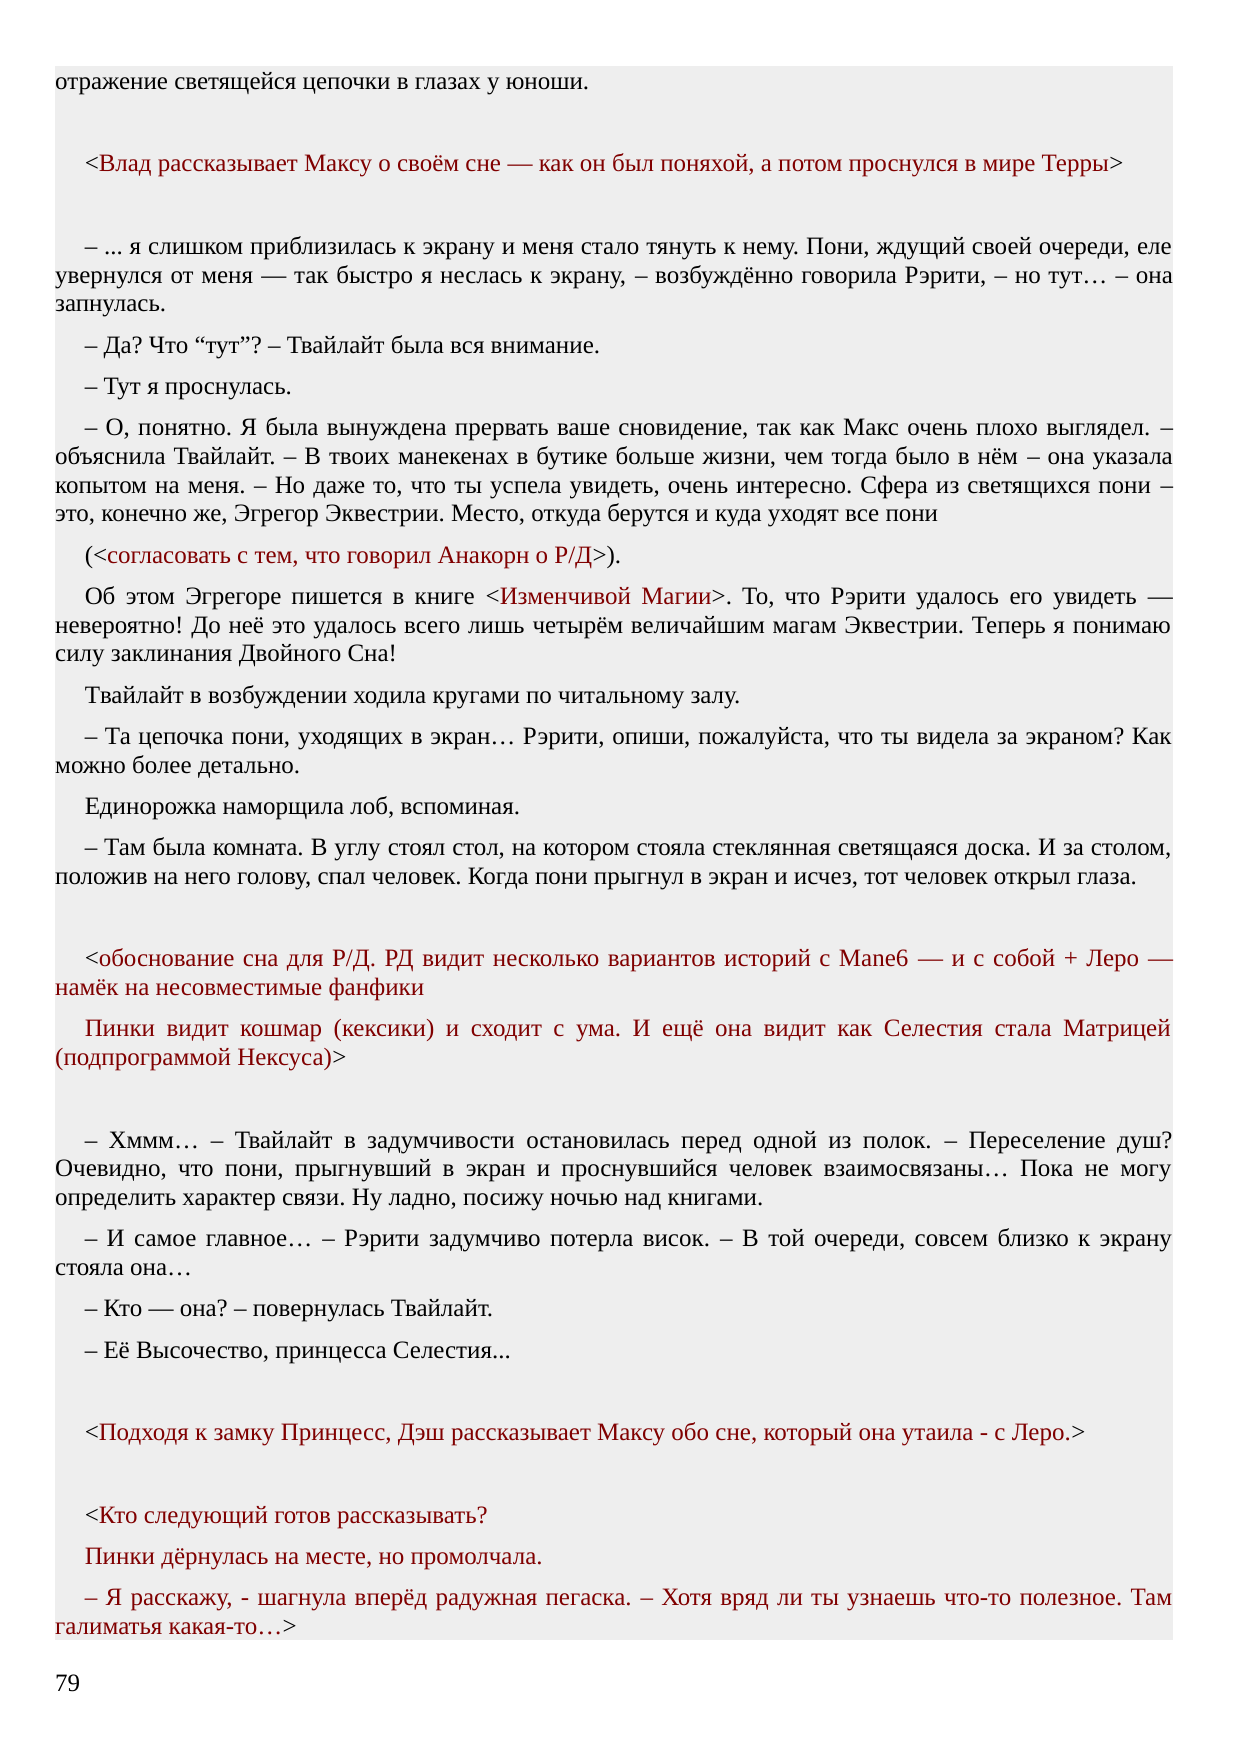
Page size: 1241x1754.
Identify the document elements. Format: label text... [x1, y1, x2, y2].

text – Та цепочка пони, уходящих в экран… Рэрити, опиши, пожалуйста, что ты видела за экраном? Как можно более детально. [55, 721, 1173, 778]
text – Там была комната. В углу стоял стол, на котором стояла стеклянная светящаяся доска. И за столом, положив на него голову, спал человек. Когда пони прыгнул в экран и исчез, тот человек открыл глаза. [55, 832, 1173, 890]
text отражение светящейся цепочки в глазах у юноши. [55, 66, 1173, 95]
text <обоснование сна для Р/Д. РД видит несколько вариантов историй с Mane6 — и с собой + Леро — намёк на несовместимые фанфики [55, 943, 1173, 1001]
text – О, понятно. Я была вынуждена прервать ваше сновидение, так как Макс очень плохо выглядел. – объяснила Твайлайт. – В твоих манекенах в бутике больше жизни, чем тогда было в нём – она указала копытом на меня. – Но даже то, что ты успела увидеть, очень интересно. Сфера из светящихся пони – это, конечно же, Эгрегор Эквестрии. Место, откуда берутся и куда уходят все пони [55, 412, 1173, 527]
text Пинки дёрнулась на месте, но промолчала. [55, 1541, 1173, 1570]
text – И самое главное… – Рэрити задумчиво потерла висок. – В той очереди, совсем близко к экрану стояла она… [55, 1223, 1173, 1281]
text Единорожка наморщила лоб, вспоминая. [55, 791, 1173, 820]
text – Тут я проснулась. [55, 371, 1173, 400]
text – Да? Что “тут”? – Твайлайт была вся внимание. [55, 330, 1173, 358]
text – Я расскажу, - шагнула вперёд радужная пегаска. – Хотя вряд ли ты узнаешь что-то полезное. Там галиматья какая-то…> [55, 1582, 1173, 1640]
text Пинки видит кошмар (кексики) и сходит с ума. И ещё она видит как Селестия стала Матрицей (подпрограммой Нексуса)> [55, 1013, 1173, 1071]
text Об этом Эгрегоре пишется в книге <Изменчивой Магии>. То, что Рэрити удалось его увидеть — невероятно! До неё это удалось всего лишь четырём величайшим магам Эквестрии. Теперь я понимаю силу заклинания Двойного Сна! [55, 581, 1173, 667]
text <Кто следующий готов рассказывать? [55, 1500, 1173, 1528]
text <Влад рассказывает Максу о своём сне — как он был поняхой, а потом проснулся в мире Терры> [55, 148, 1173, 177]
text Твайлайт в возбуждении ходила кругами по читальному залу. [55, 680, 1173, 708]
text (<согласовать с тем, что говорил Анакорн о Р/Д>). [55, 540, 1173, 568]
text – ... я слишком приблизилась к экрану и меня стало тянуть к нему. Пони, ждущий своей очереди, еле увернулся от меня — так быстро я неслась к экрану, – возбуждённо говорила Рэрити, – но тут… – она запнулась. [55, 231, 1173, 317]
text – Её Высочество, принцесса Селестия... [55, 1335, 1173, 1363]
text – Хммм… – Твайлайт в задумчивости остановилась перед одной из полок. – Переселение душ? Очевидно, что пони, прыгнувший в экран и проснувшийся человек взаимосвязаны… Пока не могу определить характер связи. Ну ладно, посижу ночью над книгами. [55, 1125, 1173, 1211]
text <Подходя к замку Принцесс, Дэш рассказывает Максу обо сне, который она утаила - с Леро.> [55, 1417, 1173, 1446]
text – Кто — она? – повернулась Твайлайт. [55, 1293, 1173, 1322]
